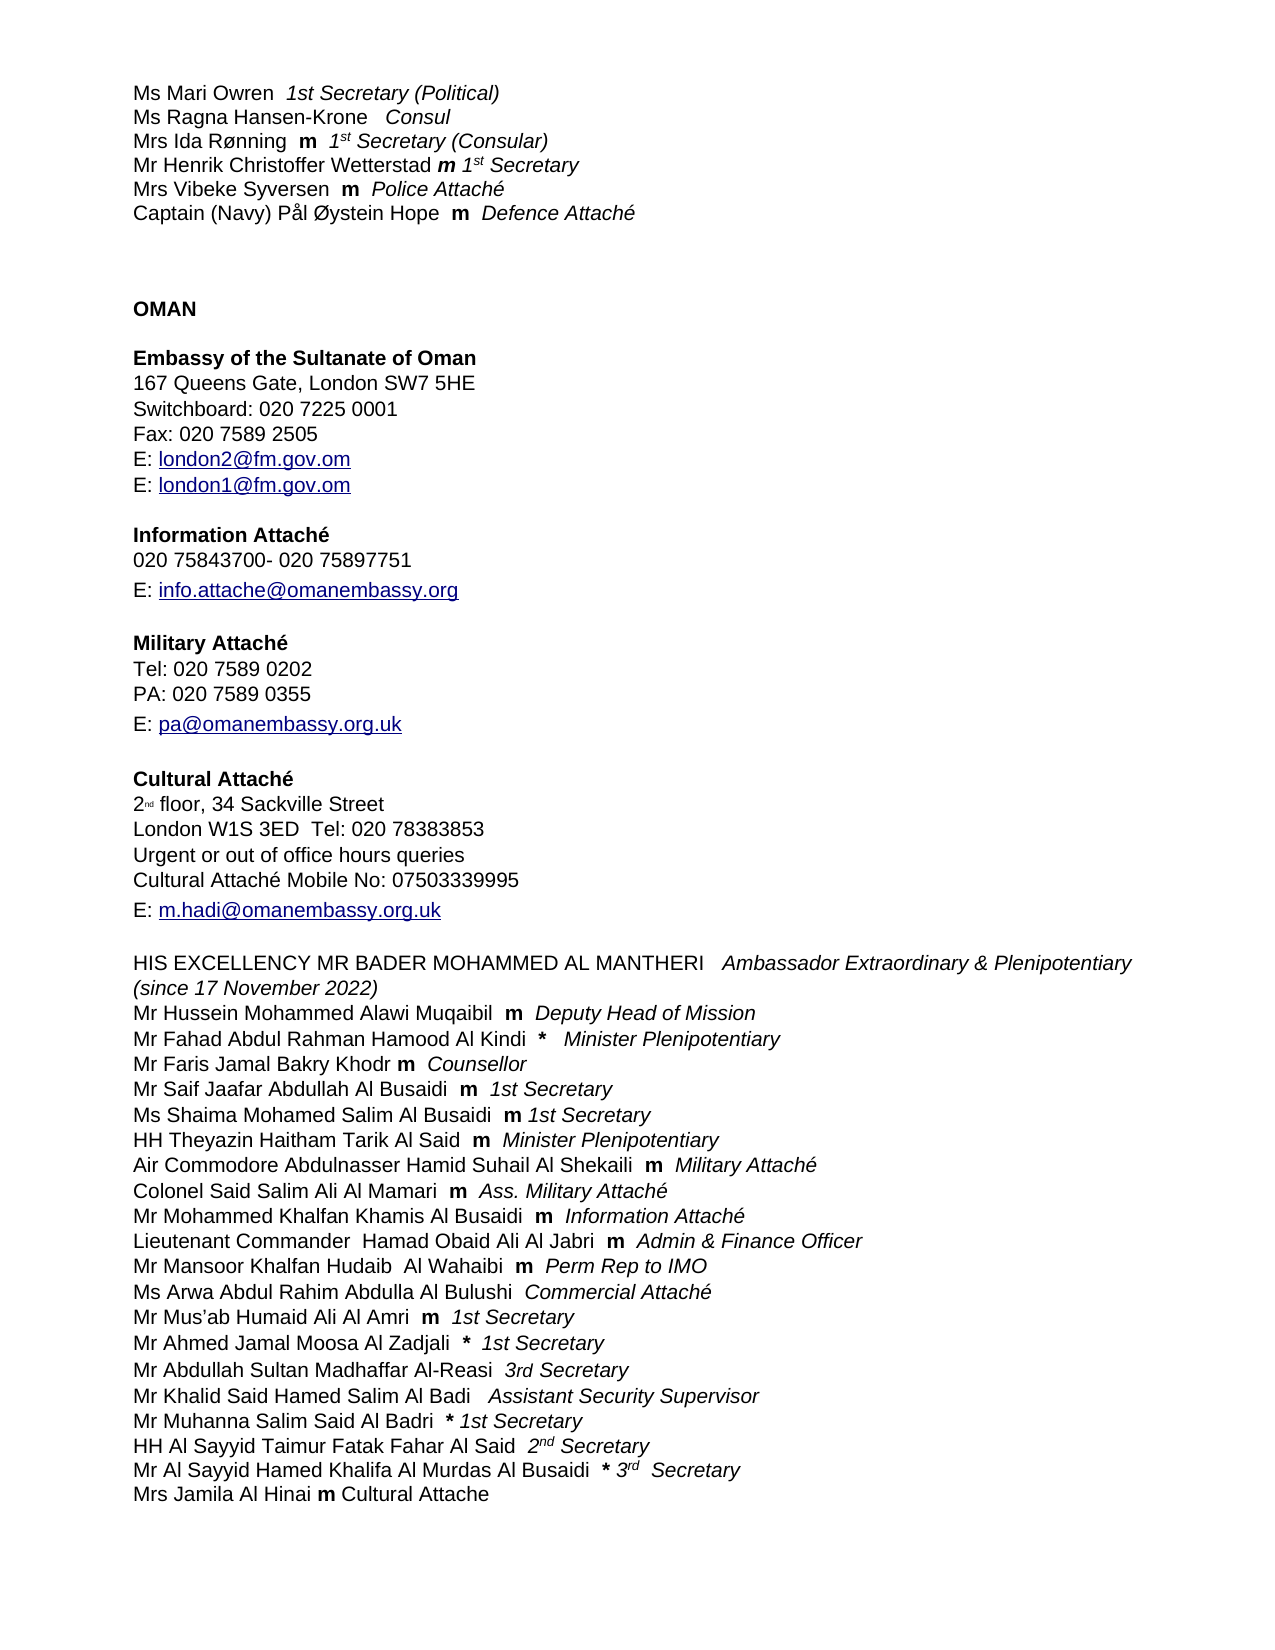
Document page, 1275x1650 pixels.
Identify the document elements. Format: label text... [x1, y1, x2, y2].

text Mr Khalid Said Hamed Salim Al Badi Assistant Security Supervisor [133, 1383, 1181, 1407]
text Mr Faris Jamal Bakry Khodr m Counsellor [133, 1052, 1181, 1076]
text OMAN [133, 297, 1181, 321]
text Military Attaché [133, 631, 1181, 655]
text Lieutenant Commander Hamad Obaid Ali Al Jabri m Admin & Finance Officer [133, 1229, 1181, 1253]
text Mr Mohammed Khalfan Khamis Al Busaidi m Information Attaché [133, 1204, 1181, 1228]
text E: m.hadi@omanembassy.org.uk [133, 893, 1181, 923]
text Ms Mari Owren 1st Secretary (Political) [133, 81, 1181, 105]
text Mr Ahmed Jamal Moosa Al Zadjali * 1st Secretary [133, 1330, 1181, 1354]
text Mrs Ida Rønning m 1st Secretary (Consular) [133, 129, 1181, 153]
text E: london1@fm.gov.om [133, 472, 1181, 496]
text Tel: 020 7589 0202 [133, 657, 1181, 681]
text Ms Ragna Hansen-Krone Consul [133, 105, 1181, 129]
text E: info.attache@omanembassy.org [133, 574, 1181, 604]
text HH Al Sayyid Taimur Fatak Fahar Al Said 2nd Secretary [133, 1434, 1181, 1458]
text 2nd floor, 34 Sackville Street [133, 792, 1181, 816]
text Mr Fahad Abdul Rahman Hamood Al Kindi * Minister Plenipotentiary [133, 1027, 1181, 1051]
text Cultural Attaché Mobile No: 07503339995 [133, 868, 1181, 892]
text Ms Arwa Abdul Rahim Abdulla Al Bulushi Commercial Attaché [133, 1280, 1181, 1304]
text 167 Queens Gate, London SW7 5HE [133, 371, 1181, 395]
text Urgent or out of office hours queries [133, 842, 1181, 866]
text HH Theyazin Haitham Tarik Al Said m Minister Plenipotentiary [133, 1128, 1181, 1152]
text Mr Saif Jaafar Abdullah Al Busaidi m 1st Secretary [133, 1077, 1181, 1101]
text Mr Abdullah Sultan Madhaffar Al-Reasi 3rd Secretary [133, 1356, 1181, 1382]
text Fax: 020 7589 2505 [133, 422, 1181, 446]
text Cultural Attaché [133, 766, 1181, 790]
text London W1S 3ED Tel: 020 78383853 [133, 817, 1181, 841]
text Mrs Vibeke Syversen m Police Attaché [133, 177, 1181, 201]
text E: london2@fm.gov.om [133, 447, 1181, 471]
text Ms Shaima Mohamed Salim Al Busaidi m 1st Secretary [133, 1102, 1181, 1126]
text E: pa@omanembassy.org.uk [133, 707, 1181, 738]
text HIS EXCELLENCY MR BADER MOHAMMED AL MANTHERI Ambassador Extraordinary & Plenipotentiary (since 17 November 2022) [133, 951, 1181, 1000]
text Mr Mansoor Khalfan Hudaib Al Wahaibi m Perm Rep to IMO [133, 1254, 1181, 1278]
text Mrs Jamila Al Hinai m Cultural Attache [133, 1482, 1181, 1506]
text Air Commodore Abdulnasser Hamid Suhail Al Shekaili m Military Attaché [133, 1153, 1181, 1177]
text Switchboard: 020 7225 0001 [133, 396, 1181, 420]
text 020 75843700- 020 75897751 [133, 548, 1181, 572]
text Mr Muhanna Salim Said Al Badri * 1st Secretary [133, 1409, 1181, 1433]
text Mr Mus’ab Humaid Ali Al Amri m 1st Secretary [133, 1305, 1181, 1329]
text Embassy of the Sultanate of Oman [133, 346, 1181, 370]
text Mr Henrik Christoffer Wetterstad m 1st Secretary [133, 153, 1181, 177]
text PA: 020 7589 0355 [133, 682, 1181, 706]
text Captain (Navy) Pål Øystein Hope m Defence Attaché [133, 201, 1181, 225]
text Mr Hussein Mohammed Alawi Muqaibil m Deputy Head of Mission [133, 1001, 1181, 1025]
text Colonel Said Salim Ali Al Mamari m Ass. Military Attaché [133, 1178, 1181, 1202]
text Mr Al Sayyid Hamed Khalifa Al Murdas Al Busaidi * 3rd Secretary [133, 1458, 1181, 1482]
text Information Attaché [133, 523, 1181, 547]
